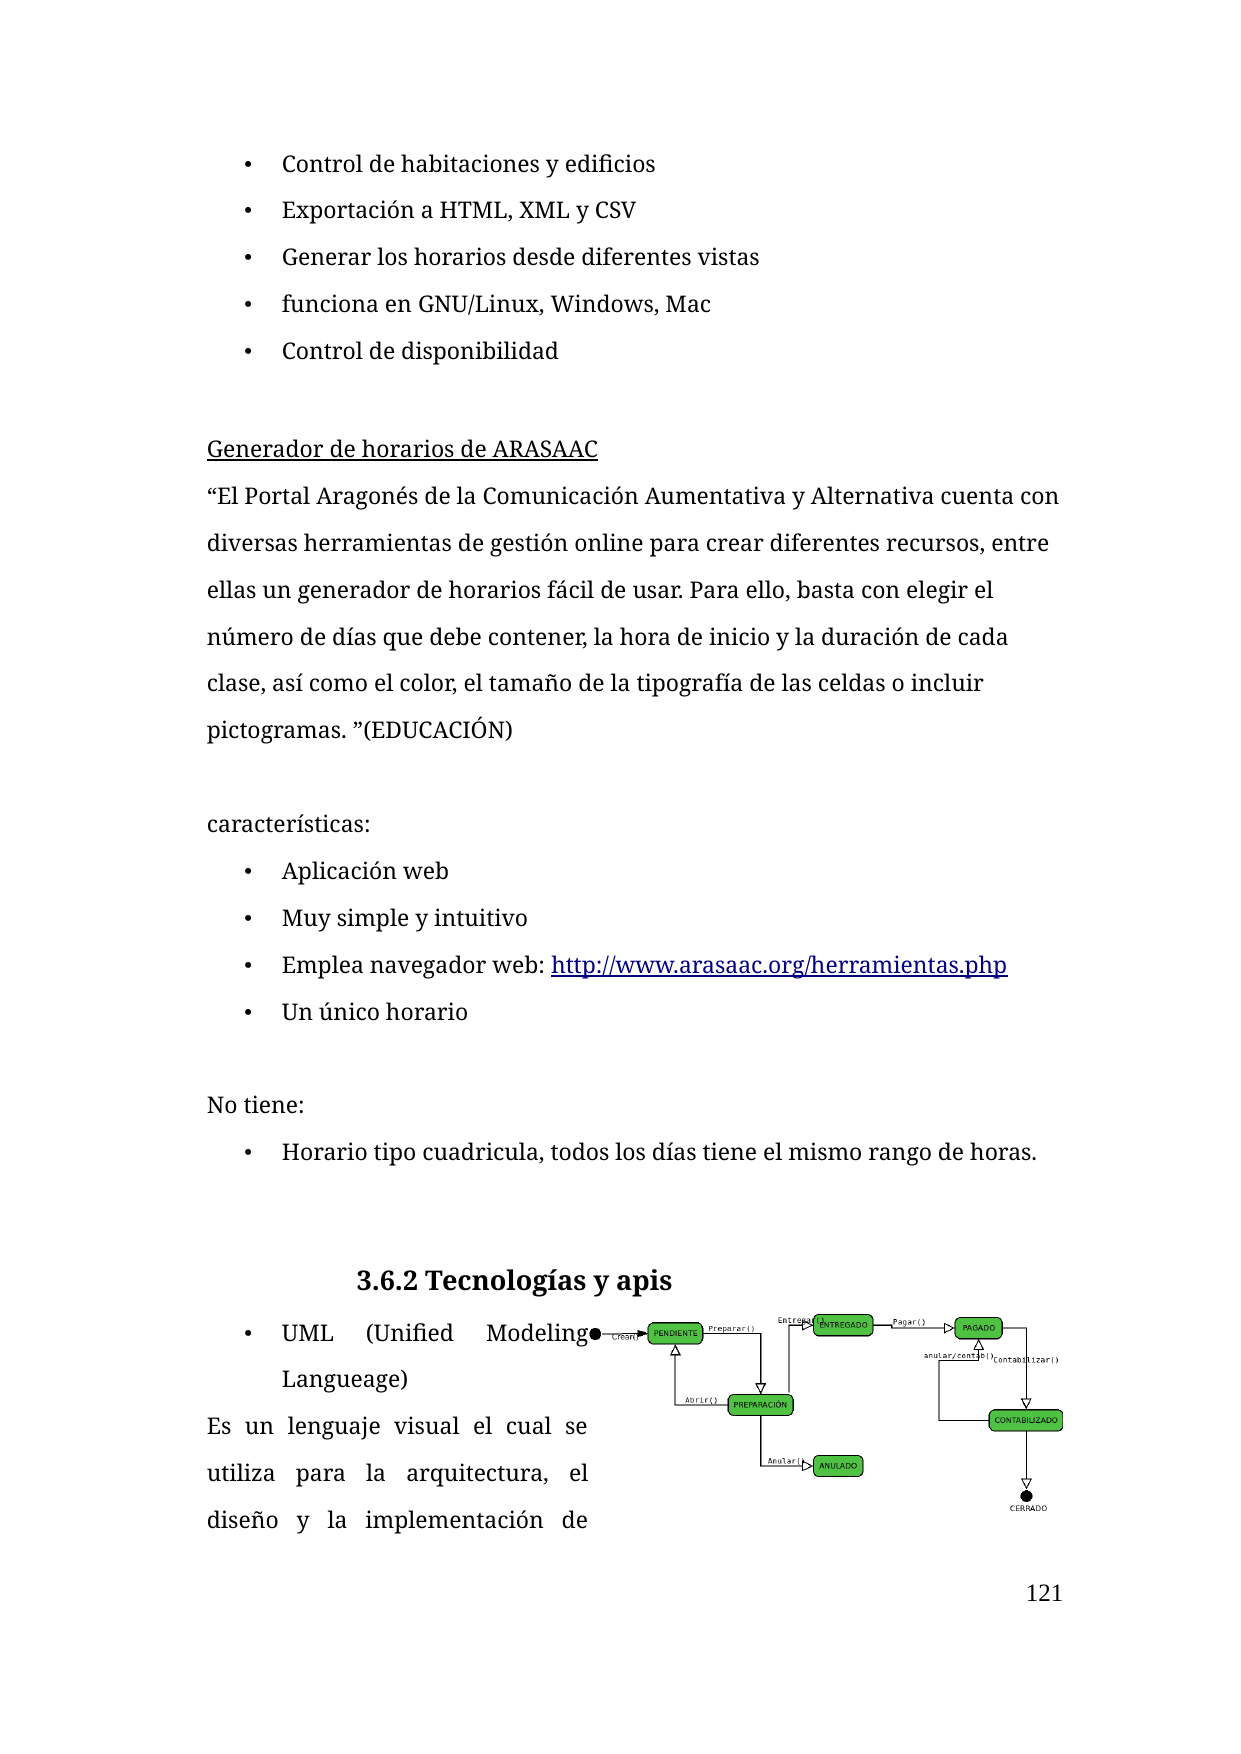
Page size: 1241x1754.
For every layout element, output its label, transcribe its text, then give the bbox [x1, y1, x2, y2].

list Generar los horarios desde diferentes vistas [244, 241, 1063, 273]
text No tiene: [207, 1089, 1063, 1121]
list Horario tipo cuadricula, todos los días tiene el mismo rango de horas. [244, 1136, 1063, 1167]
list Control de habitaciones y edificios [244, 148, 1063, 179]
text Es un lenguaje visual el cual se utiliza para la arquitectura, el diseño y la implementación de [207, 1410, 1063, 1535]
list funciona en GNU/Linux, Windows, Mac [244, 288, 1063, 319]
list Control de disponibilidad [244, 335, 1063, 366]
list Aplicación web [244, 855, 1063, 886]
list UML (Unified Modeling Langueage) [244, 1316, 588, 1394]
text características: [207, 808, 1063, 839]
picture [588, 1313, 1063, 1513]
list Muy simple y intuitivo [244, 902, 1063, 933]
list Emplea navegador web: http://www.arasaac.org/herramientas.php [244, 949, 1063, 980]
text “El Portal Aragonés de la Comunicación Aumentativa y Alternativa cuenta con diversas herramientas de gestión online para crear diferentes recursos, entre ellas un generador de horarios fácil de usar. Para ello, basta con elegir el número de días que debe contener, la hora de inicio y la duración de cada clase, así como el color, el tamaño de la tipografía de las celdas o incluir pictogramas. ”(EDUCACIÓN) [207, 480, 1063, 746]
list Exportación a HTML, XML y CSV [244, 194, 1063, 226]
list Un único horario [244, 996, 1063, 1027]
text Generador de horarios de ARASAAC [207, 433, 1063, 464]
text 3.6.2 Tecnologías y apis [207, 1261, 1063, 1298]
